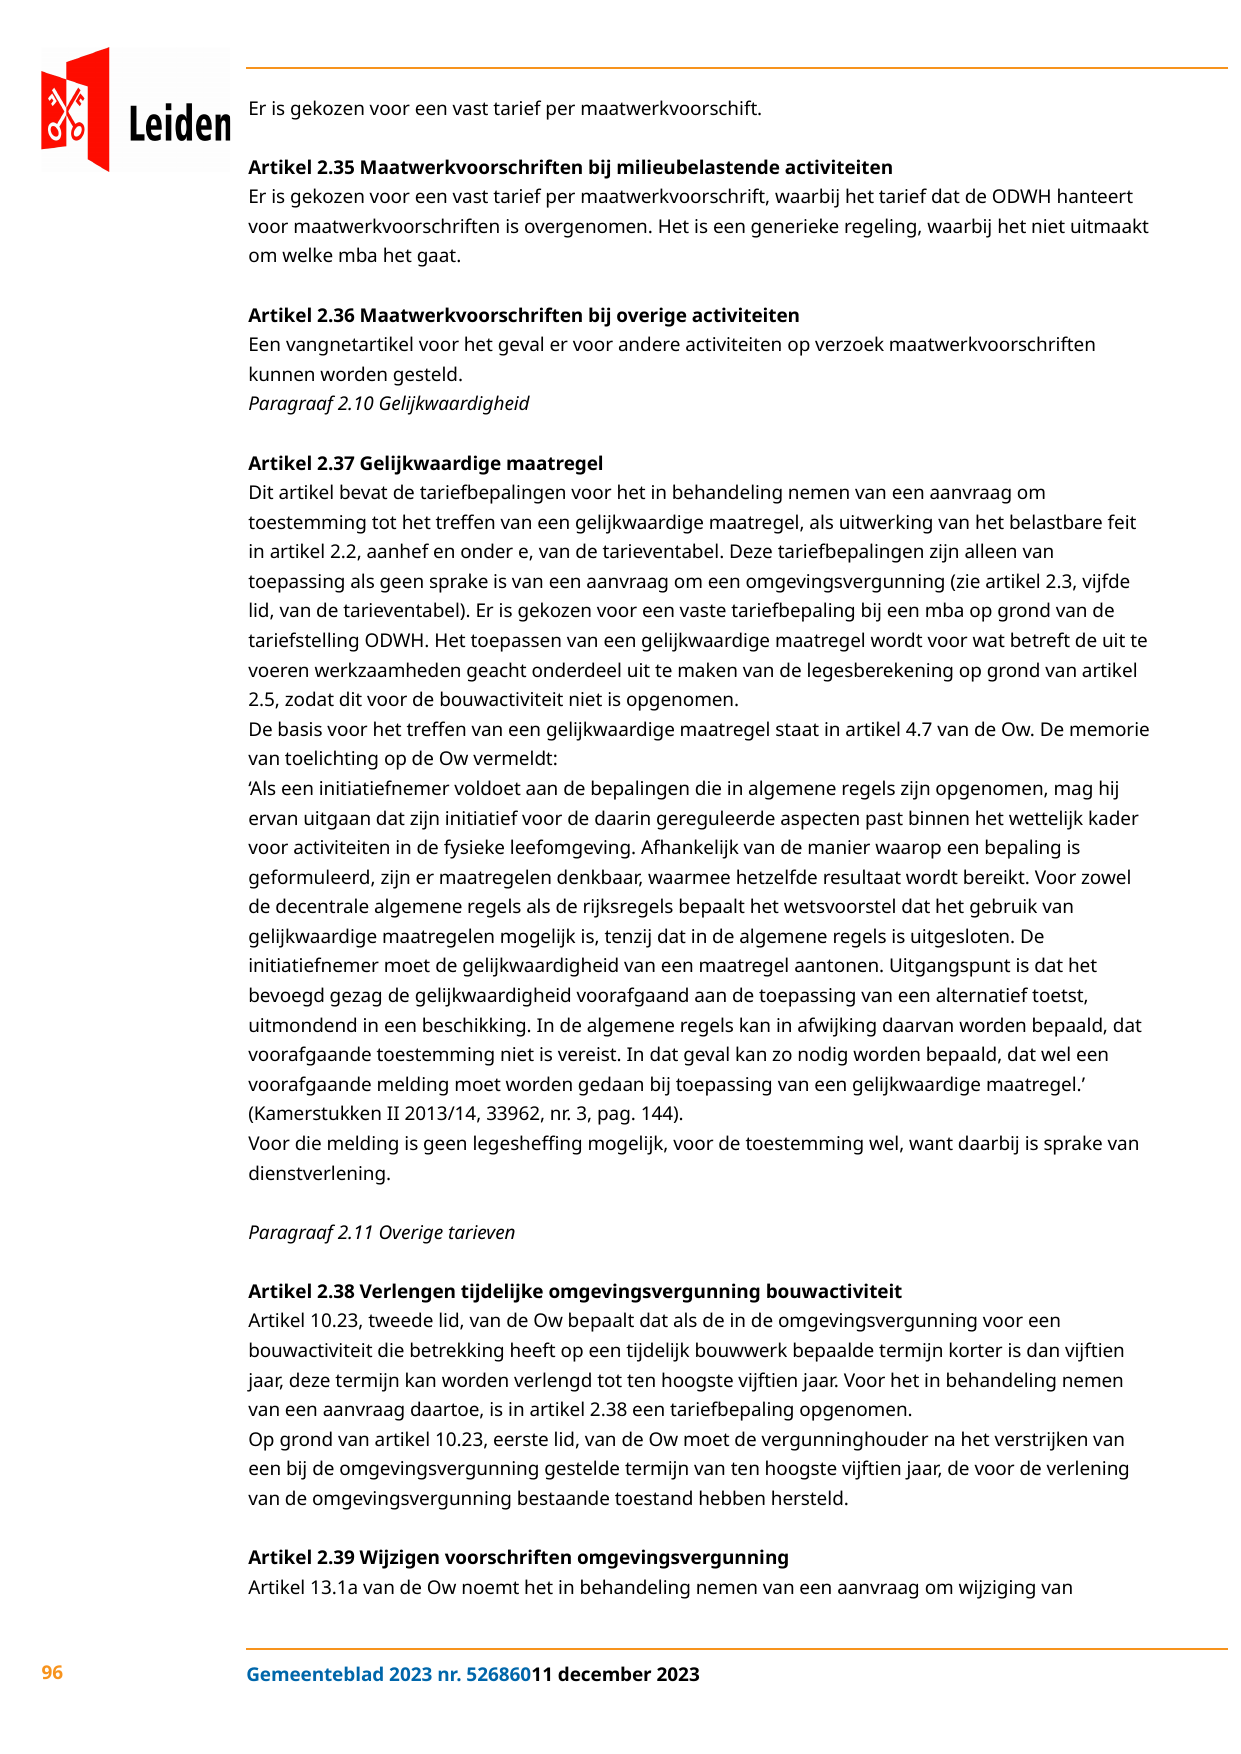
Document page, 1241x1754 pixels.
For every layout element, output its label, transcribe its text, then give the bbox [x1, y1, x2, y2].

picture [41, 47, 231, 172]
text Artikel 2.38 Verlengen tijdelijke omgevingsvergunning bouwactiviteit [248, 1278, 1152, 1304]
text Paragraaf 2.11 Overige tarieven [248, 1219, 1152, 1245]
text De basis voor het treffen van een gelijkwaardige maatregel staat in artikel 4.7 van de Ow. De memorie van toelichting op de Ow vermeldt: [248, 716, 1152, 771]
text Voor die melding is geen legesheffing mogelijk, voor de toestemming wel, want daarbij is sprake van dienstverlening. [248, 1130, 1152, 1186]
text Artikel 2.35 Maatwerkvoorschriften bij milieubelastende activiteiten [248, 154, 1152, 180]
text Een vangnetartikel voor het geval er voor andere activiteiten op verzoek maatwerkvoorschriften kunnen worden gesteld. [248, 331, 1152, 387]
text Paragraaf 2.10 Gelijkwaardigheid [248, 391, 1152, 416]
text Artikel 2.36 Maatwerkvoorschriften bij overige activiteiten [248, 302, 1152, 328]
text Er is gekozen voor een vast tarief per maatwerkvoorschift. [248, 95, 1152, 121]
text Artikel 2.37 Gelijkwaardige maatregel [248, 450, 1152, 476]
text Artikel 13.1a van de Ow noemt het in behandeling nemen van een aanvraag om wijziging van [248, 1574, 1152, 1600]
text Er is gekozen voor een vast tarief per maatwerkvoorschrift, waarbij het tarief dat de ODWH hanteert voor maatwerkvoorschriften is overgenomen. Het is een generieke regeling, waarbij het niet uitmaakt om welke mba het gaat. [248, 183, 1152, 268]
text Op grond van artikel 10.23, eerste lid, van de Ow moet de vergunninghouder na het verstrijken van een bij de omgevingsvergunning gestelde termijn van ten hoogste vijftien jaar, de voor de verlening van de omgevingsvergunning bestaande toestand hebben hersteld. [248, 1426, 1152, 1511]
text ‘Als een initiatiefnemer voldoet aan de bepalingen die in algemene regels zijn opgenomen, mag hij ervan uitgaan dat zijn initiatief voor de daarin gereguleerde aspecten past binnen het wettelijk kader voor activiteiten in de fysieke leefomgeving. Afhankelijk van de manier waarop een bepaling is geformuleerd, zijn er maatregelen denkbaar, waarmee hetzelfde resultaat wordt bereikt. Voor zowel de decentrale algemene regels als de rijksregels bepaalt het wetsvoorstel dat het gebruik van gelijkwaardige maatregelen mogelijk is, tenzij dat in de algemene regels is uitgesloten. De initiatiefnemer moet de gelijkwaardigheid van een maatregel aantonen. Uitgangspunt is dat het bevoegd gezag de gelijkwaardigheid voorafgaand aan de toepassing van een alternatief toetst, uitmondend in een beschikking. In de algemene regels kan in afwijking daarvan worden bepaald, dat voorafgaande toestemming niet is vereist. In dat geval kan zo nodig worden bepaald, dat wel een voorafgaande melding moet worden gedaan bij toepassing van een gelijkwaardige maatregel.’ (Kamerstukken II 2013/14, 33962, nr. 3, pag. 144). [248, 775, 1152, 1126]
text Artikel 10.23, tweede lid, van de Ow bepaalt dat als de in de omgevingsvergunning voor een bouwactiviteit die betrekking heeft op een tijdelijk bouwwerk bepaalde termijn korter is dan vijftien jaar, deze termijn kan worden verlengd tot ten hoogste vijftien jaar. Voor het in behandeling nemen van een aanvraag daartoe, is in artikel 2.38 een tariefbepaling opgenomen. [248, 1308, 1152, 1422]
text Artikel 2.39 Wijzigen voorschriften omgevingsvergunning [248, 1544, 1152, 1570]
text Dit artikel bevat de tariefbepalingen voor het in behandeling nemen van een aanvraag om toestemming tot het treffen van een gelijkwaardige maatregel, als uitwerking van het belastbare feit in artikel 2.2, aanhef en onder e, van de tarieventabel. Deze tariefbepalingen zijn alleen van toepassing als geen sprake is van een aanvraag om een omgevingsvergunning (zie artikel 2.3, vijfde lid, van de tarieventabel). Er is gekozen voor een vaste tariefbepaling bij een mba op grond van de tariefstelling ODWH. Het toepassen van een gelijkwaardige maatregel wordt voor wat betreft de uit te voeren werkzaamheden geacht onderdeel uit te maken van de legesberekening op grond van artikel 2.5, zodat dit voor de bouwactiviteit niet is opgenomen. [248, 479, 1152, 712]
